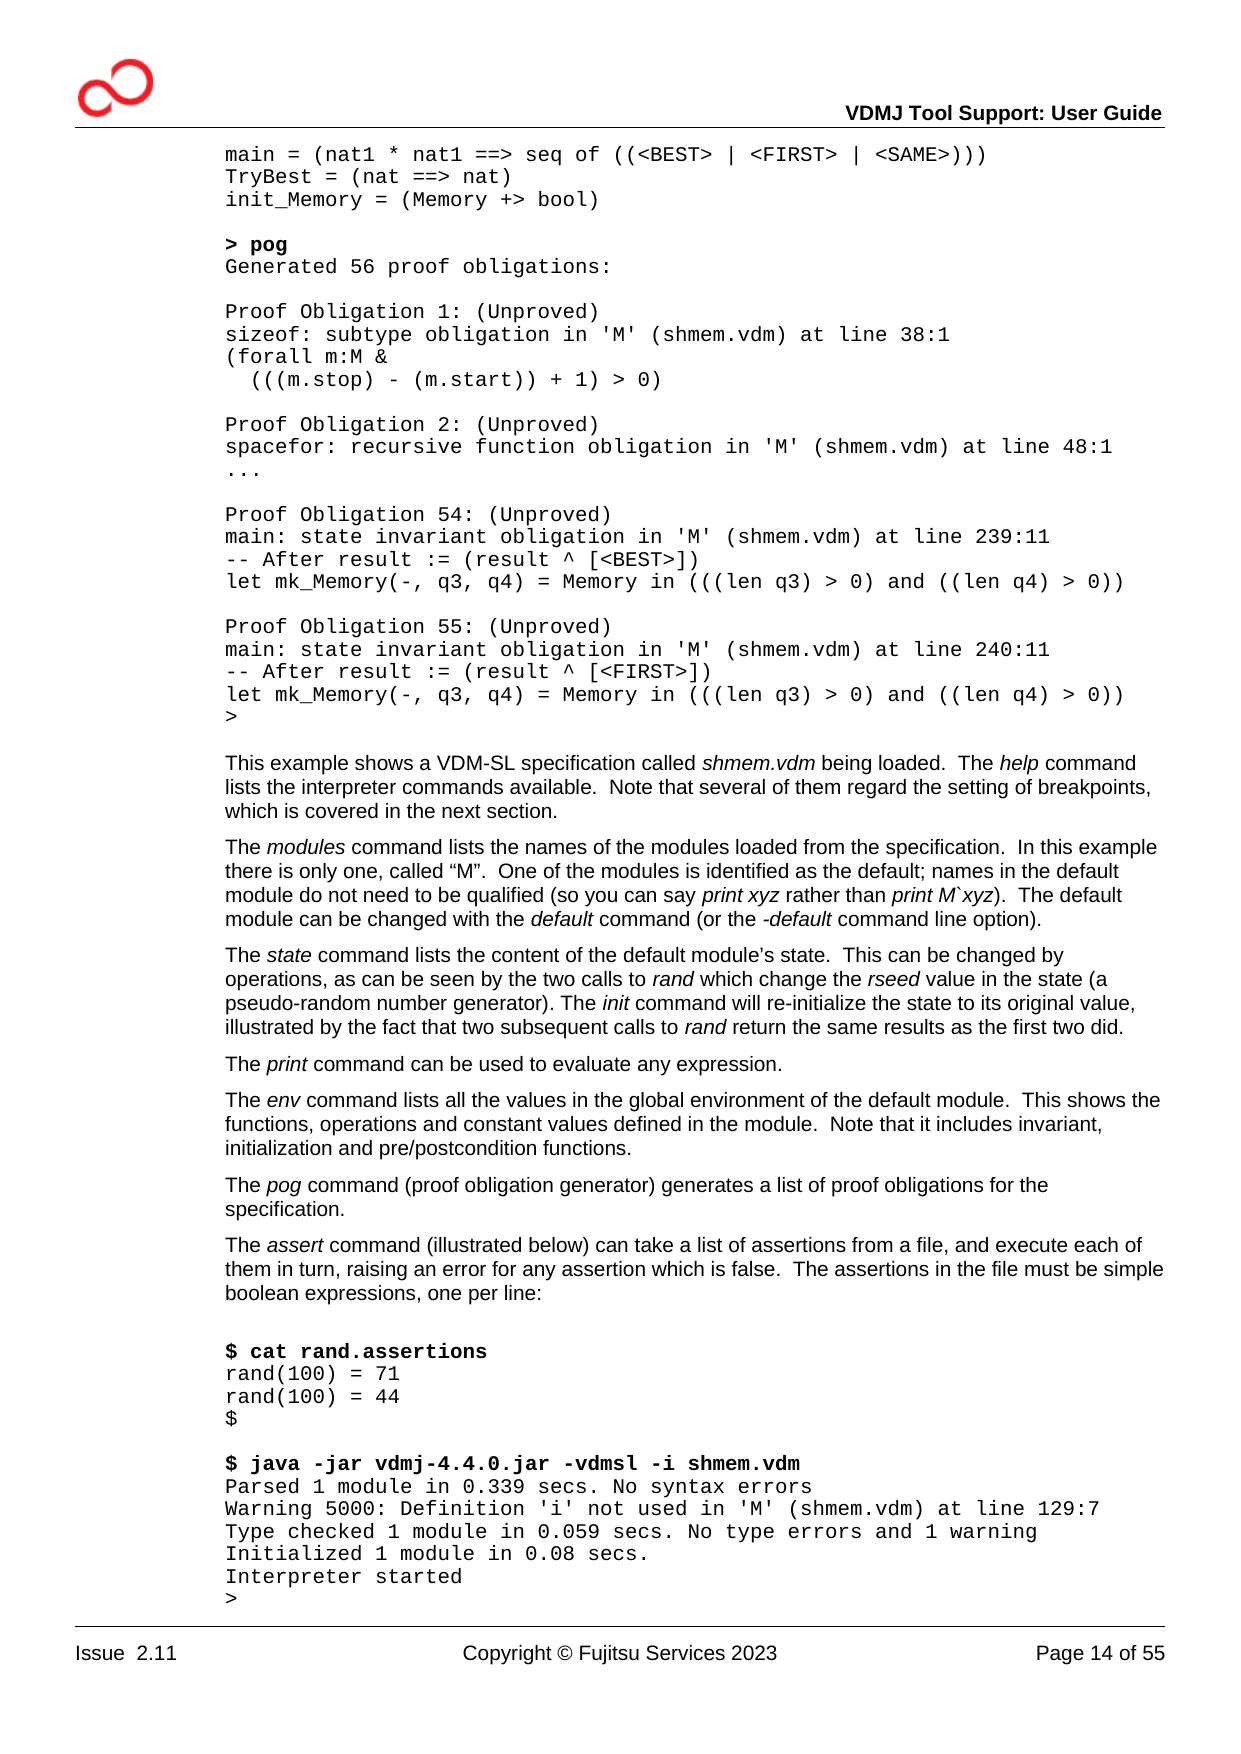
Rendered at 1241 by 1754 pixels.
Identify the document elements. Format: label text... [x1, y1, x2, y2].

text Warning 5000: Definition 'i' not used in 'M' (shmem.vdm) at line 129:7 [225, 1498, 1165, 1520]
text Initialized 1 module in 0.08 secs. [225, 1543, 1165, 1565]
text main: state invariant obligation in 'M' (shmem.vdm) at line 239:11 [225, 526, 1165, 548]
text rand(100) = 44 [225, 1385, 1165, 1408]
text main: state invariant obligation in 'M' (shmem.vdm) at line 240:11 [225, 638, 1165, 661]
text $ java -jar vdmj-4.4.0.jar -vdmsl -i shmem.vdm [225, 1453, 1165, 1475]
text Proof Obligation 54: (Unproved) [225, 503, 1165, 526]
text (((m.stop) - (m.start)) + 1) > 0) [225, 368, 1165, 391]
text let mk_Memory(-, q3, q4) = Memory in (((len q3) > 0) and ((len q4) > 0)) [225, 683, 1165, 706]
picture [78, 52, 153, 127]
text The modules command lists the names of the modules loaded from the specification. In this example there is only one, called “M”. One of the modules is identified as the default; names in the default module do not need to be qualified (so you can say print xyz rather than print M`xyz). The default module can be changed with the default command (or the -default command line option). [225, 835, 1165, 931]
text $ [225, 1408, 1165, 1430]
text Generated 56 proof obligations: [225, 256, 1165, 278]
text Proof Obligation 2: (Unproved) [225, 413, 1165, 436]
text This example shows a VDM-SL specification called shmem.vdm being loaded. The help command lists the interpreter commands available. Note that several of them regard the setting of breakpoints, which is covered in the next section. [225, 751, 1165, 823]
text Proof Obligation 55: (Unproved) [225, 616, 1165, 638]
text $ cat rand.assertions [225, 1340, 1165, 1363]
text Proof Obligation 1: (Unproved) [225, 301, 1165, 323]
text The pog command (proof obligation generator) generates a list of proof obligations for the specification. [225, 1173, 1165, 1221]
text Type checked 1 module in 0.059 secs. No type errors and 1 warning [225, 1520, 1165, 1543]
text spacefor: recursive function obligation in 'M' (shmem.vdm) at line 48:1 [225, 436, 1165, 458]
text ... [225, 458, 1165, 481]
text The print command can be used to evaluate any expression. [225, 1052, 1165, 1076]
text The state command lists the content of the default module’s state. This can be changed by operations, as can be seen by the two calls to rand which change the rseed value in the state (a pseudo-random number generator). The init command will re-initialize the state to its original value, illustrated by the fact that two subsequent calls to rand return the same results as the first two did. [225, 944, 1165, 1039]
text Parsed 1 module in 0.339 secs. No syntax errors [225, 1475, 1165, 1498]
text > [225, 1588, 1165, 1610]
text main = (nat1 * nat1 ==> seq of ((<BEST> | <FIRST> | <SAME>))) [225, 143, 1165, 166]
text -- After result := (result ^ [<FIRST>]) [225, 661, 1165, 683]
text rand(100) = 71 [225, 1363, 1165, 1385]
text (forall m:M & [225, 346, 1165, 368]
text sizeof: subtype obligation in 'M' (shmem.vdm) at line 38:1 [225, 323, 1165, 346]
text init_Memory = (Memory +> bool) [225, 188, 1165, 211]
text The env command lists all the values in the global environment of the default module. This shows the functions, operations and constant values defined in the module. Note that it includes invariant, initialization and pre/postcondition functions. [225, 1088, 1165, 1160]
text > pog [225, 233, 1165, 256]
text TryBest = (nat ==> nat) [225, 166, 1165, 188]
text Interpreter started [225, 1565, 1165, 1588]
text The assert command (illustrated below) can take a list of assertions from a file, and execute each of them in turn, raising an error for any assertion which is false. The assertions in the file must be simple boolean expressions, one per line: [225, 1233, 1165, 1305]
text let mk_Memory(-, q3, q4) = Memory in (((len q3) > 0) and ((len q4) > 0)) [225, 571, 1165, 593]
text -- After result := (result ^ [<BEST>]) [225, 548, 1165, 571]
text > [225, 706, 1165, 728]
